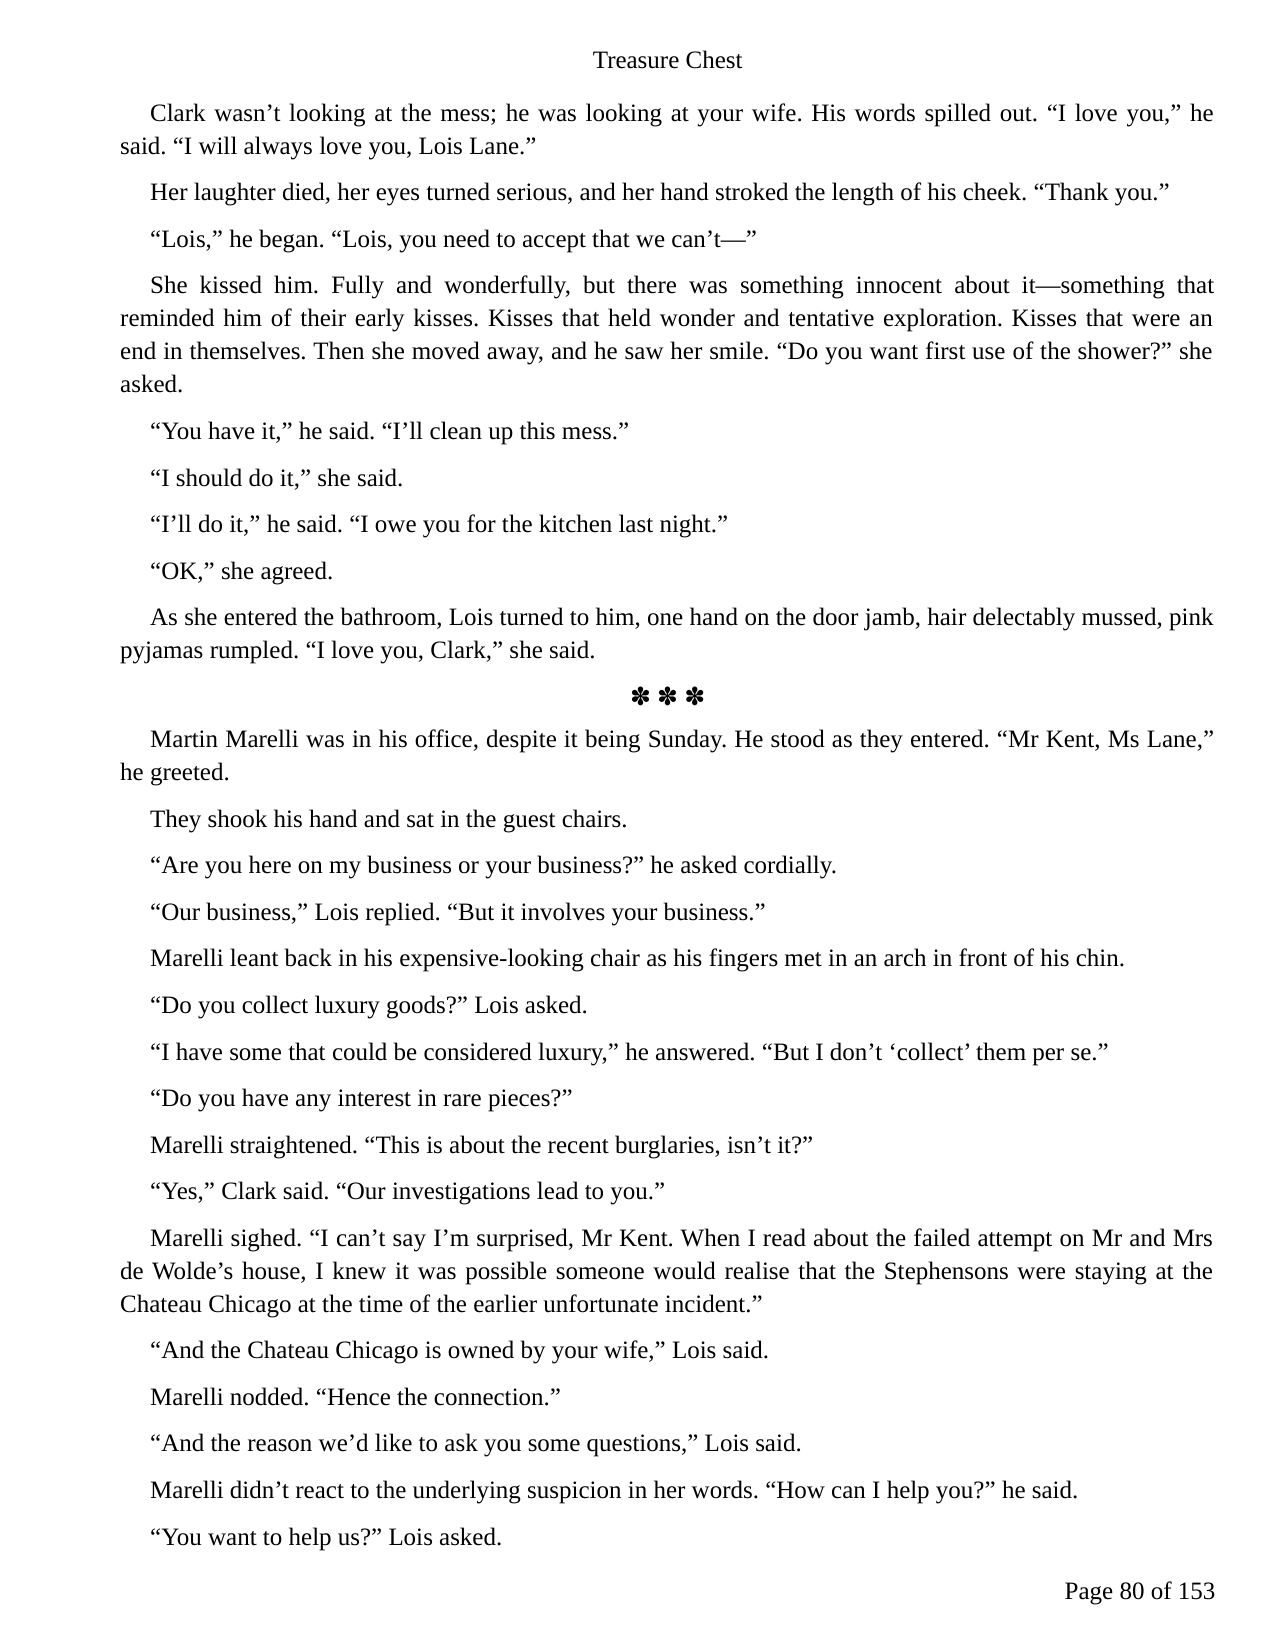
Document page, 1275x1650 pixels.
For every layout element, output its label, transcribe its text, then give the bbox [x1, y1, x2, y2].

text They shook his hand and sat in the guest chairs. [120, 804, 1215, 832]
text “OK,” she agreed. [120, 556, 1215, 584]
text “Yes,” Clark said. “Our investigations lead to you.” [120, 1176, 1215, 1205]
text “I should do it,” she said. [120, 463, 1215, 491]
text “Lois,” he began. “Lois, you need to accept that we can’t—” [120, 224, 1215, 253]
text “Do you collect luxury goods?” Lois asked. [120, 990, 1215, 1019]
text Martin Marelli was in his office, despite it being Sunday. He stood as they entered. “Mr Kent, Ms Lane,” he greeted. [120, 724, 1215, 786]
text She kissed him. Fully and wonderfully, but there was something innocent about it—something that reminded him of their early kisses. Kisses that held wonder and tentative exploration. Kisses that were an end in themselves. Then she moved away, and he saw her smile. “Do you want first use of the shower?” she asked. [120, 270, 1215, 398]
text Her laughter died, her eyes turned serious, and her hand stroked the length of his cheek. “Thank you.” [120, 177, 1215, 206]
text “I’ll do it,” he said. “I owe you for the kitchen last night.” [120, 509, 1215, 538]
text “You want to help us?” Lois asked. [120, 1522, 1215, 1550]
text Clark wasn’t looking at the mess; he was looking at your wife. His words spilled out. “I love you,” he said. “I will always love you, Lois Lane.” [120, 98, 1215, 159]
text Marelli sighed. “I can’t say I’m surprised, Mr Kent. When I read about the failed attempt on Mr and Mrs de Wolde’s house, I knew it was possible someone would realise that the Stephensons were staying at the Chateau Chicago at the time of the earlier unfortunate incident.” [120, 1223, 1215, 1318]
text “Are you here on my business or your business?” he asked cordially. [120, 850, 1215, 879]
text As she entered the bathroom, Lois turned to him, one hand on the door jamb, hair delectably mussed, pink pyjamas rumpled. “I love you, Clark,” she said. [120, 602, 1215, 664]
text “I have some that could be considered luxury,” he answered. “But I don’t ‘collect’ them per se.” [120, 1037, 1215, 1065]
text “And the reason we’d like to ask you some questions,” Lois said. [120, 1428, 1215, 1457]
text “You have it,” he said. “I’ll clean up this mess.” [120, 416, 1215, 445]
text Marelli didn’t react to the underlying suspicion in her words. “How can I help you?” he said. [120, 1475, 1215, 1504]
text Marelli nodded. “Hence the connection.” [120, 1382, 1215, 1411]
text “Our business,” Lois replied. “But it involves your business.” [120, 897, 1215, 926]
text ✽ ✽ ✽ [120, 682, 1215, 711]
text Marelli straightened. “This is about the recent burglaries, isn’t it?” [120, 1130, 1215, 1158]
text “And the Chateau Chicago is owned by your wife,” Lois said. [120, 1335, 1215, 1364]
text Marelli leant back in his expensive-looking chair as his fingers met in an arch in front of his chin. [120, 943, 1215, 972]
text “Do you have any interest in rare pieces?” [120, 1083, 1215, 1112]
